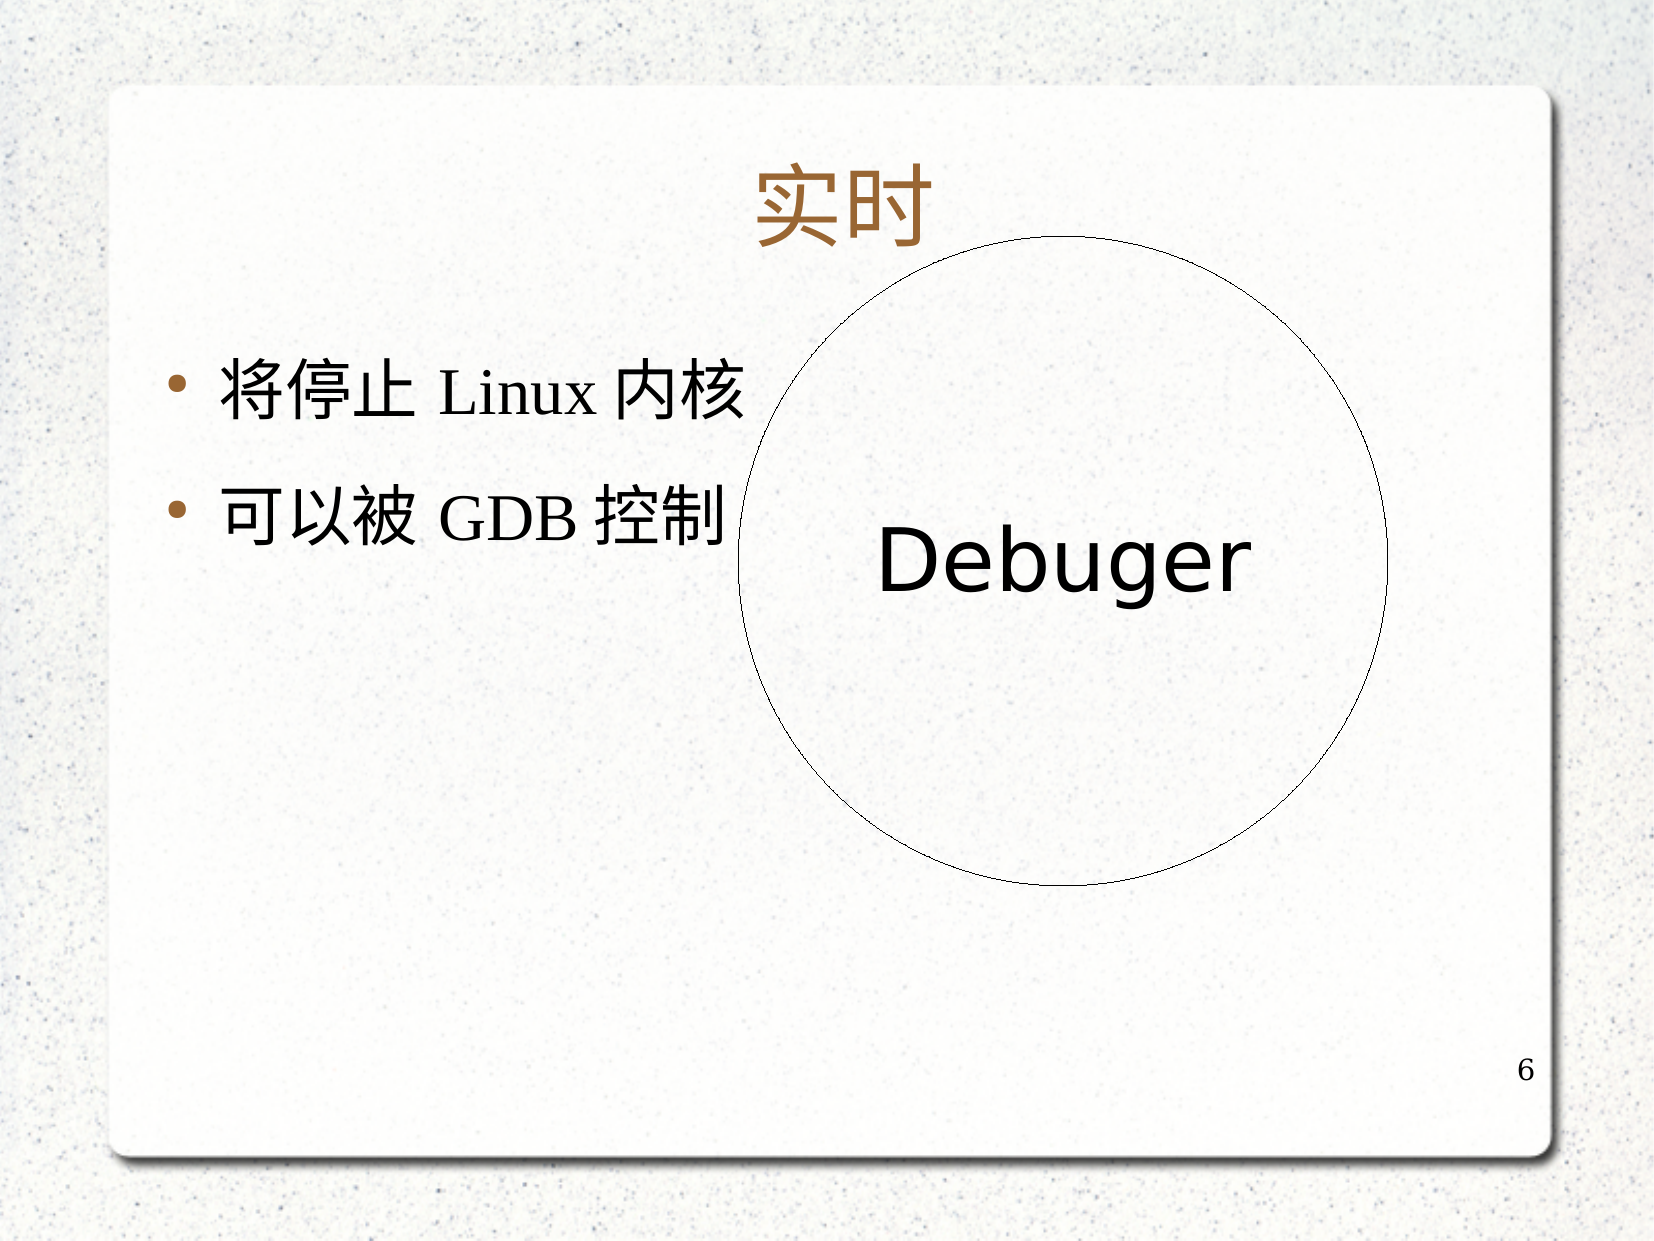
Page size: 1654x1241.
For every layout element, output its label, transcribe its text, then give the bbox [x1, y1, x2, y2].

picture [0, 0, 1654, 1241]
list 将停止Linux内核 可以被GDB控制 [147, 336, 811, 1056]
text_box Debuger [738, 236, 1388, 886]
title 实时 [118, 96, 1536, 304]
